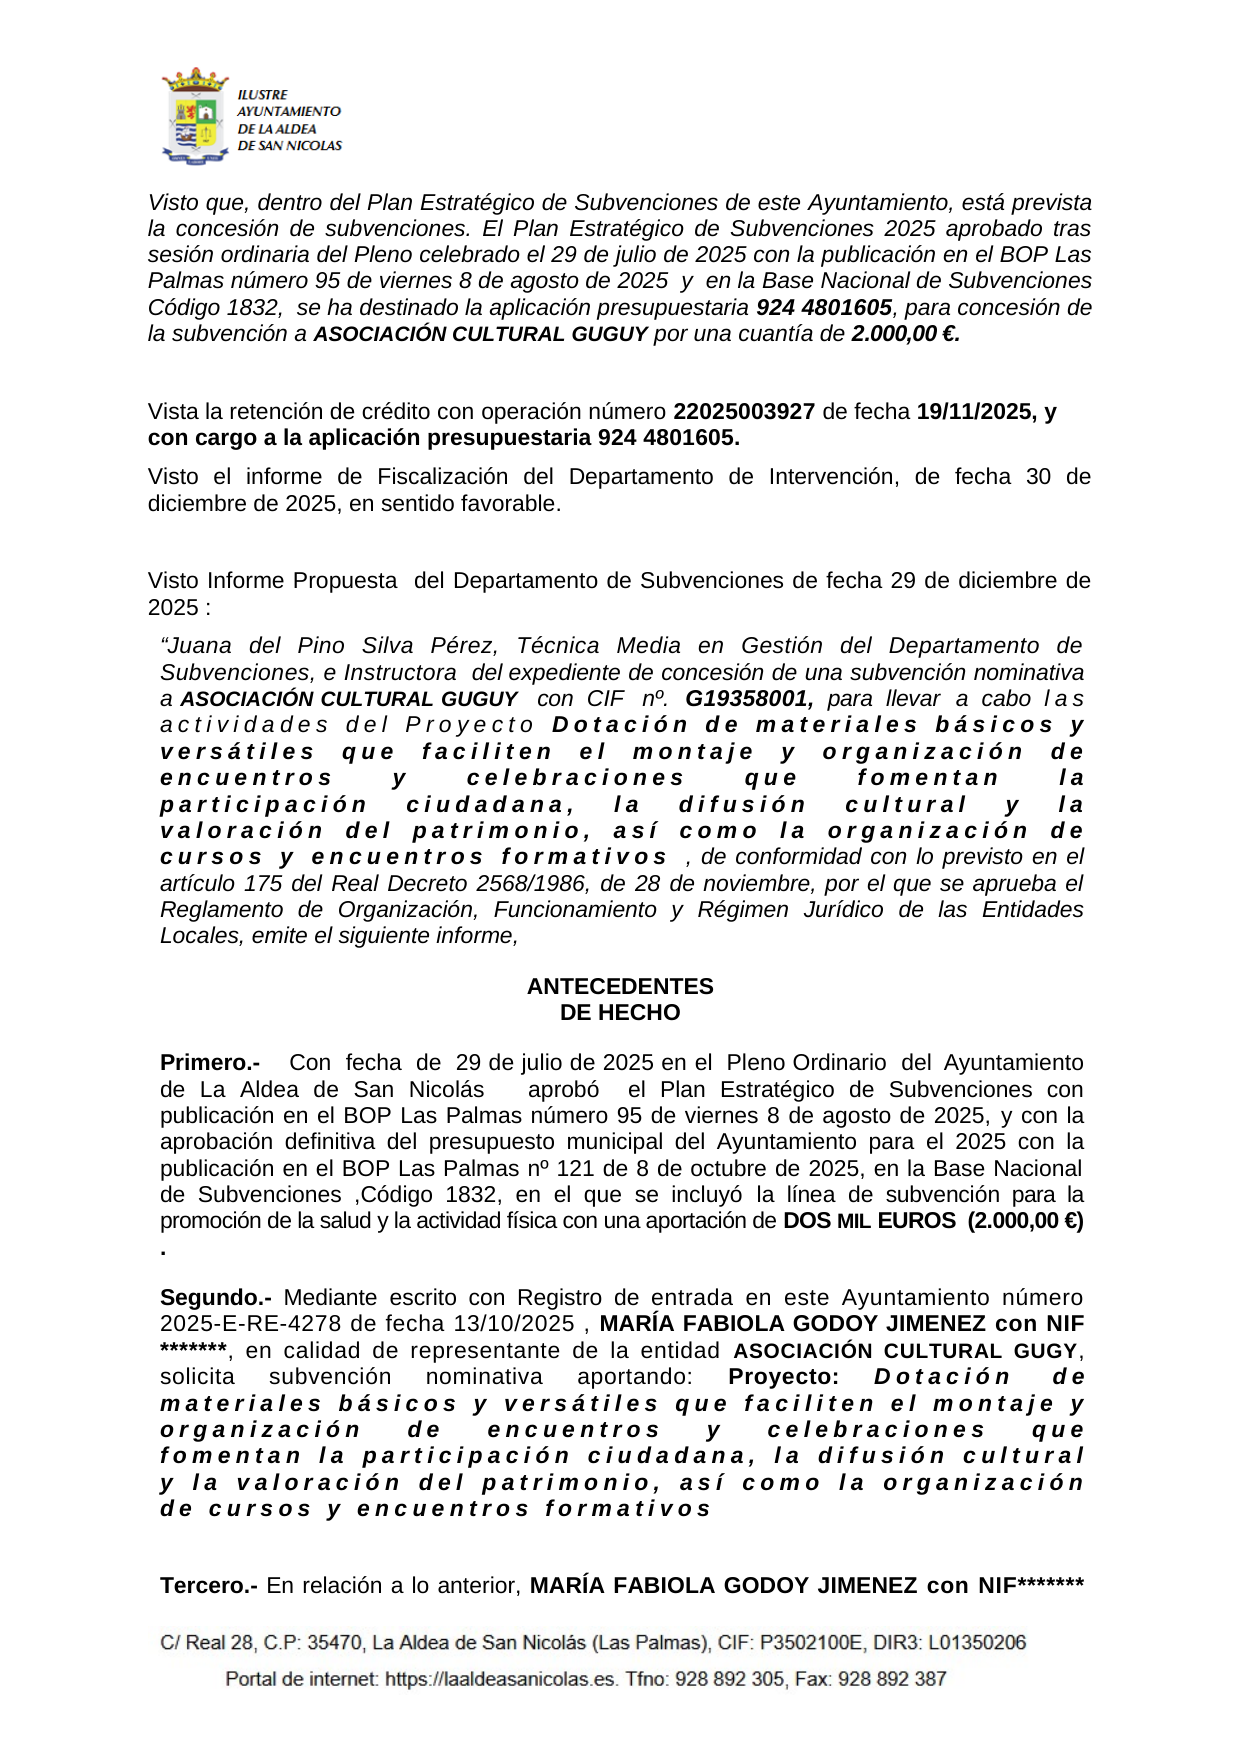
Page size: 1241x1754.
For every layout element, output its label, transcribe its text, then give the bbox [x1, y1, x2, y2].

text ANTECEDENTES DE HECHO [515, 973, 725, 1025]
text Primero.- Con fecha de 29 de julio de 2025 en el Pleno Ordinario del Ayuntamiento de La Aldea de San Nicolás aprobó el Plan Estratégico de Subvenciones con publicación en el BOP Las Palmas número 95 de viernes 8 de agosto de 2025, y con la aprobación definitiva del presupuesto municipal del Ayuntamiento para el 2025 con la publicación en el BOP Las Palmas nº 121 de 8 de octubre de 2025, en la Base Nacional de Subvenciones ,Código 1832, en el que se incluyó la línea de subvención para la promoción de la salud y la actividad física con una aportación de DOS MIL EUROS (2.000,00 €) . [160, 1049, 1084, 1260]
text Visto Informe Propuesta del Departamento de Subvenciones de fecha 29 de diciembre de 2025 : [148, 567, 1093, 620]
text Tercero.- En relación a lo anterior, MARÍA FABIOLA GODOY JIMENEZ con NIF******* [160, 1572, 1084, 1598]
text Visto que, dentro del Plan Estratégico de Subvenciones de este Ayuntamiento, está prevista la concesión de subvenciones. El Plan Estratégico de Subvenciones 2025 aprobado tras sesión ordinaria del Pleno celebrado el 29 de julio de 2025 con la publicación en el BOP Las Palmas número 95 de viernes 8 de agosto de 2025 y en la Base Nacional de Subvenciones Código 1832, se ha destinado la aplicación presupuestaria 924 4801605, para concesión de la subvención a ASOCIACIÓN CULTURAL GUGUY por una cuantía de 2.000,00 €. [148, 188, 1093, 347]
text Vista la retención de crédito con operación número 22025003927 de fecha 19/11/2025, y con cargo a la aplicación presupuestaria 924 4801605. [148, 398, 1093, 451]
text “Juana del Pino Silva Pérez, Técnica Media en Gestión del Departamento de Subvenciones, e Instructora del expediente de concesión de una subvención nominativa a ASOCIACIÓN CULTURAL GUGUY con CIF nº. G19358001, para llevar a cabo las actividades del Proyecto Dotación de materiales básicos y versátiles que faciliten el montaje y organización de encuentros y celebraciones que fomentan la participación ciudadana, la difusión cultural y la valoración del patrimonio, así como la organización de cursos y encuentros formativos , de conformidad con lo previsto en el artículo 175 del Real Decreto 2568/1986, de 28 de noviembre, por el que se aprueba el Reglamento de Organización, Funcionamiento y Régimen Jurídico de las Entidades Locales, emite el siguiente informe, [160, 632, 1084, 949]
picture [148, 1626, 1034, 1695]
picture [148, 59, 358, 173]
text Visto el informe de Fiscalización del Departamento de Intervención, de fecha 30 de diciembre de 2025, en sentido favorable. [148, 463, 1093, 516]
text Segundo.- Mediante escrito con Registro de entrada en este Ayuntamiento número 2025-E-RE-4278 de fecha 13/10/2025 , MARÍA FABIOLA GODOY JIMENEZ con NIF *******, en calidad de representante de la entidad ASOCIACIÓN CULTURAL GUGY, solicita subvención nominativa aportando: Proyecto: Dotación de materiales básicos y versátiles que faciliten el montaje y organización de encuentros y celebraciones que fomentan la participación ciudadana, la difusión cultural y la valoración del patrimonio, así como la organización de cursos y encuentros formativos [160, 1284, 1084, 1521]
